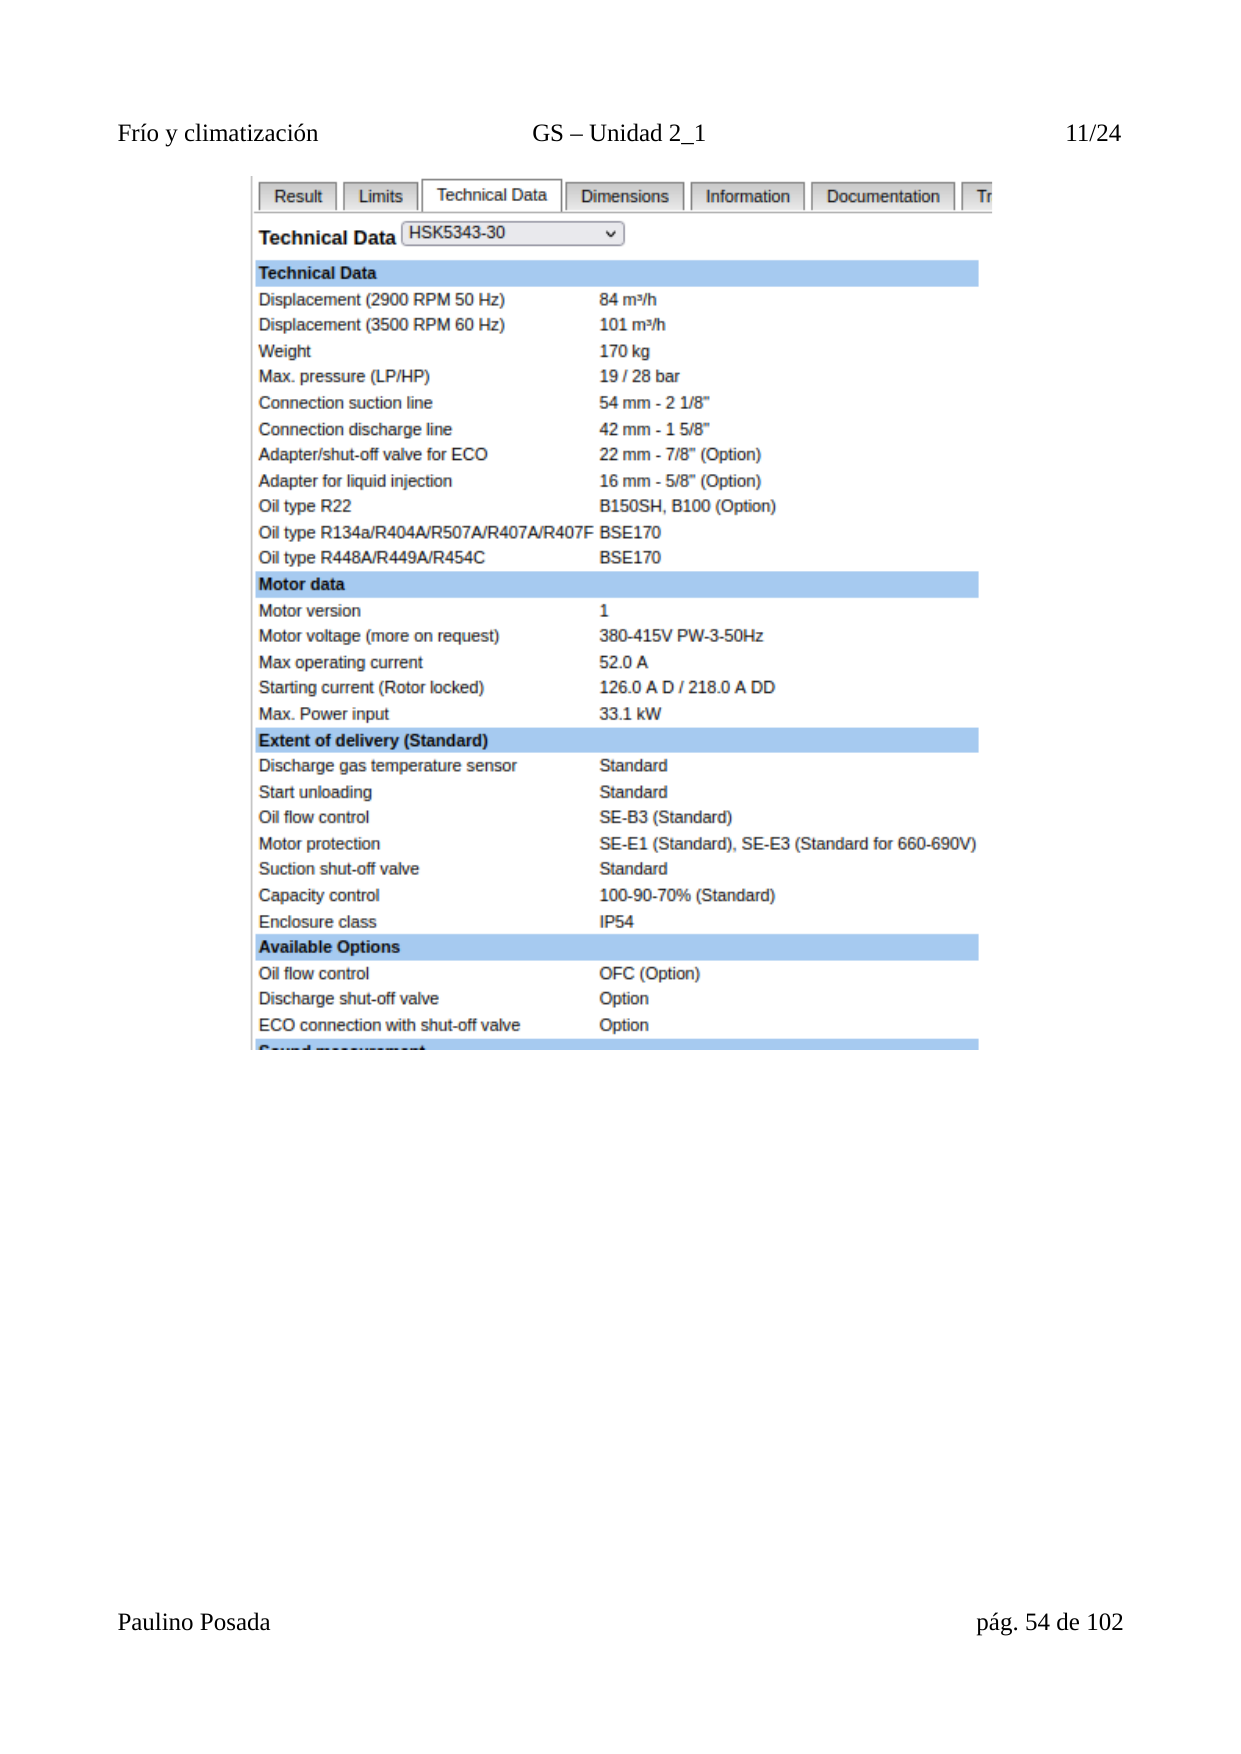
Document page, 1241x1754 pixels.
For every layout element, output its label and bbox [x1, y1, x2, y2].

picture [248, 176, 993, 1050]
